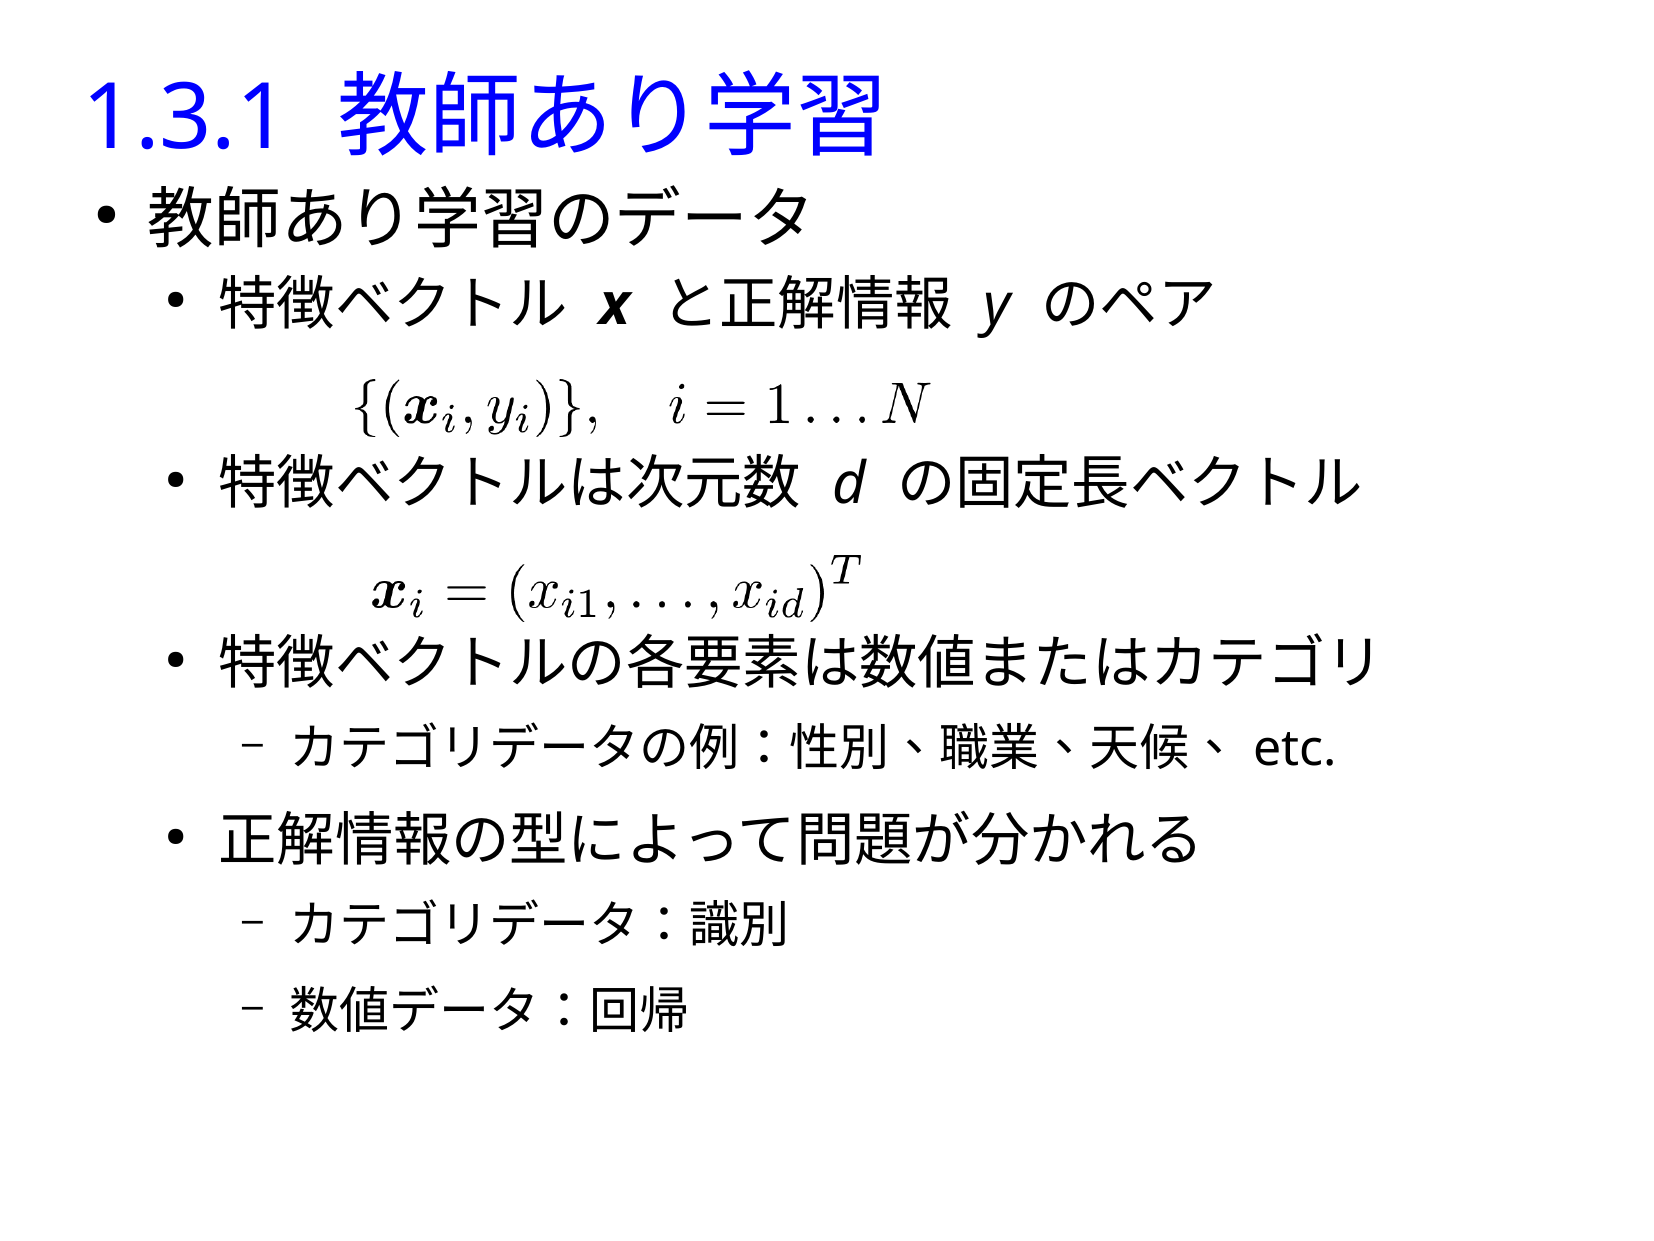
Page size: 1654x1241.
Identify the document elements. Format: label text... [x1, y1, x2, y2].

title 1.3.1 教師あり学習 [82, 44, 1571, 183]
list 教師あり学習のデータ 特徴ベクトル x と正解情報 y のペア 特徴ベクトルは次元数 d の固定長ベクトル 特徴ベクトルの各要素は数値またはカテゴリ カテゴリデータの例：性別、職業、天候、etc. 正解情報の型によって問題が分かれる カテゴリデータ：識別 数値データ：回帰 [76, 171, 1565, 1182]
picture [372, 555, 861, 622]
picture [354, 379, 931, 438]
